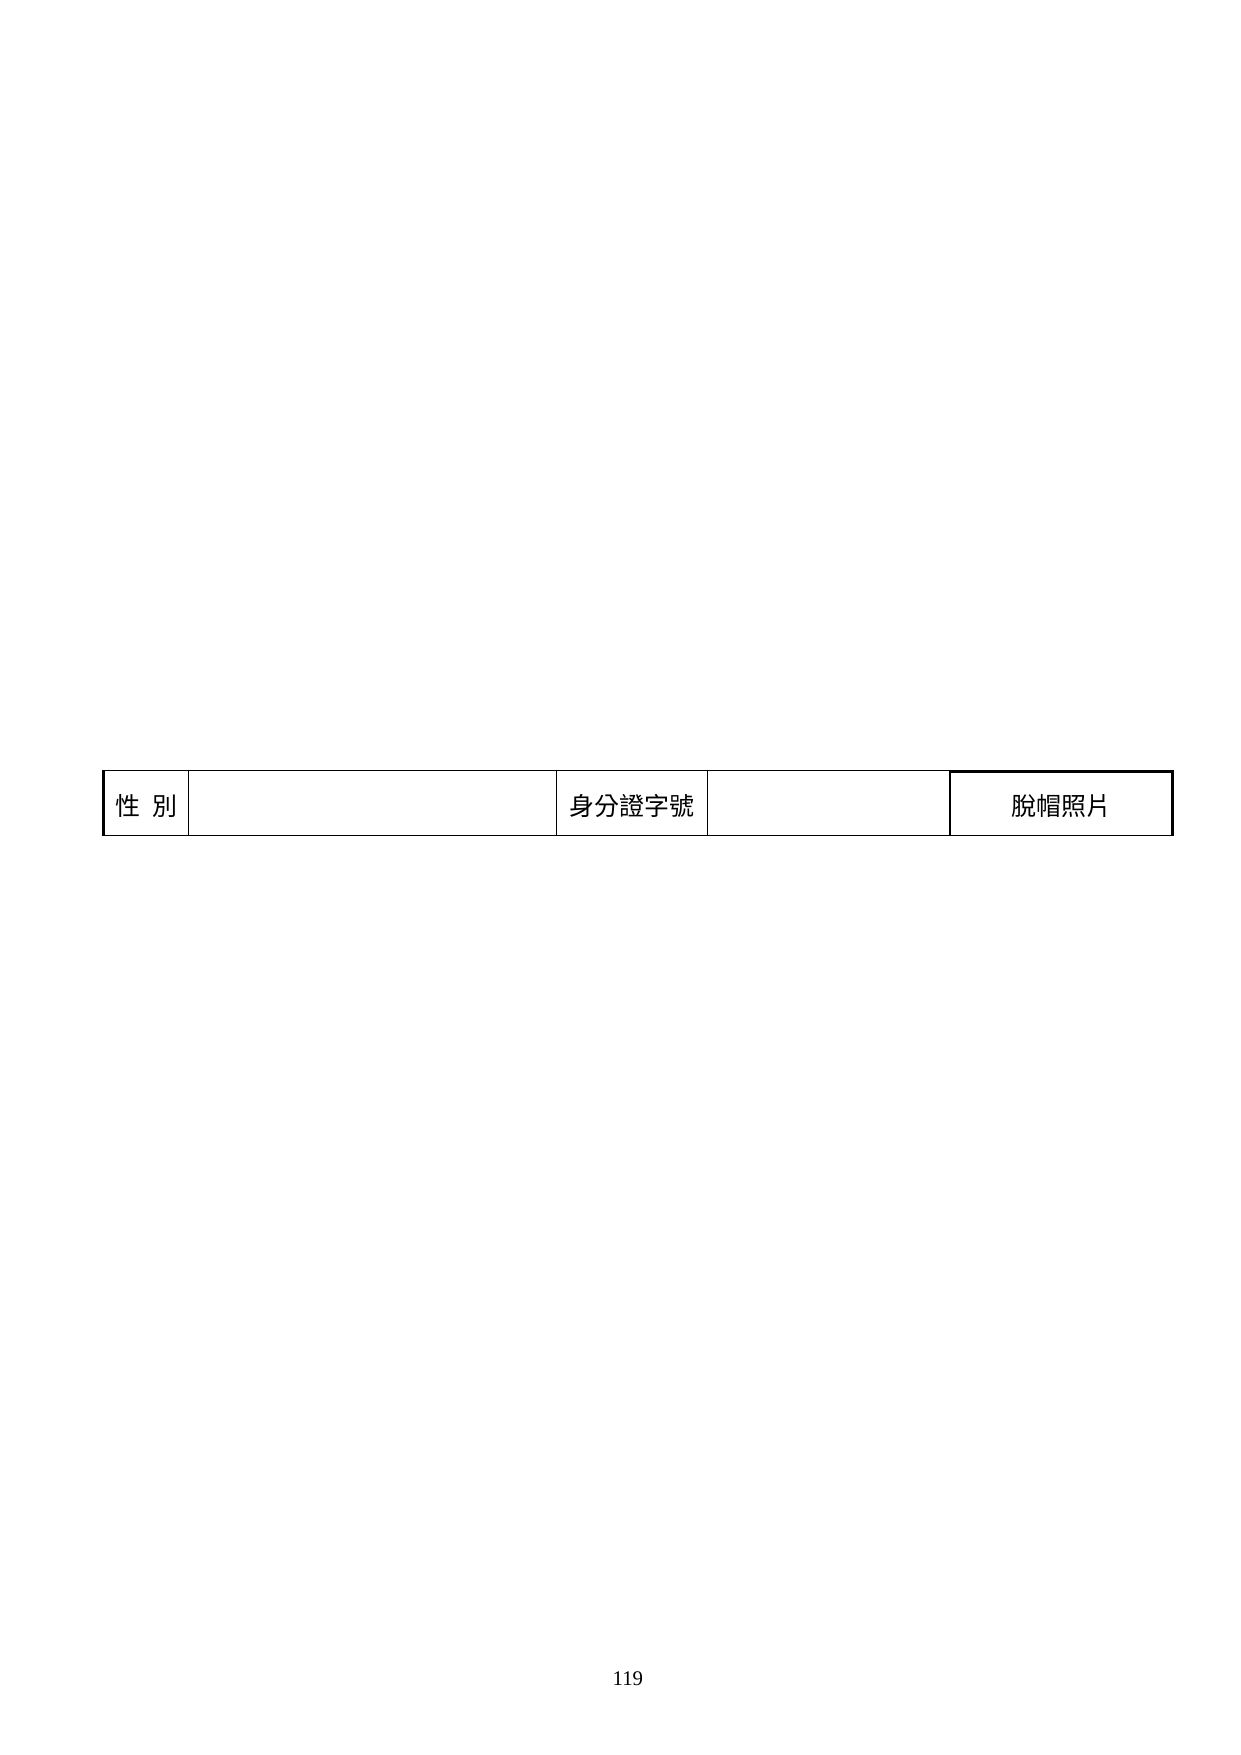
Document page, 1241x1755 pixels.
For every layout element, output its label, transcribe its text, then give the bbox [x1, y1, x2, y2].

table_cell [708, 771, 949, 835]
table_cell 性 別 [105, 771, 188, 835]
table_cell [189, 771, 556, 835]
table_cell 身分證字號 [557, 771, 707, 835]
table_header 脫帽照片 [951, 773, 1171, 835]
